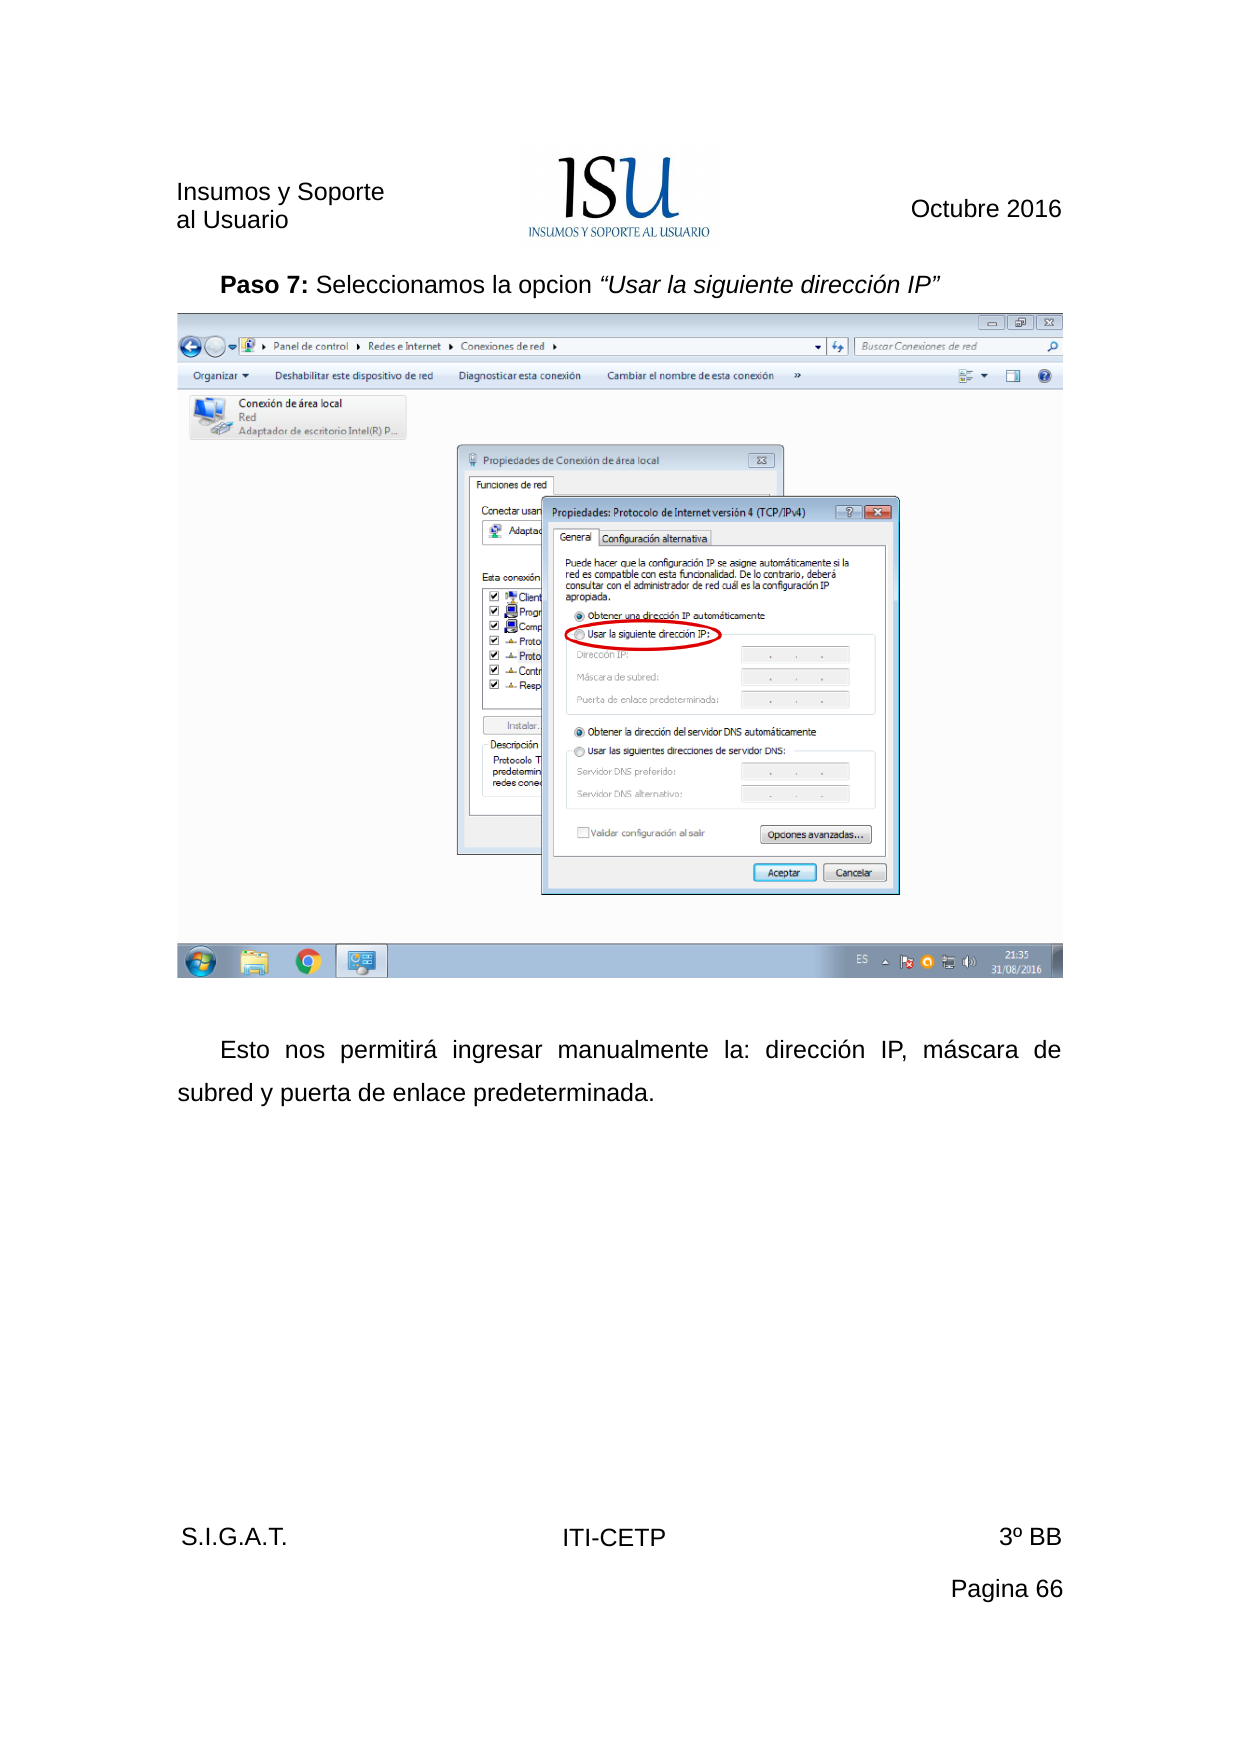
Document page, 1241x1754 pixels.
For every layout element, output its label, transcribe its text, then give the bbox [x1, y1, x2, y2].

text Esto nos permitirá ingresar manualmente la: dirección IP, máscara de subred y puerta de enlace predeterminada. [177, 1035, 1063, 1107]
text Paso 7: Seleccionamos la opcion “Usar la siguiente dirección IP” [177, 270, 1063, 299]
picture [517, 138, 723, 252]
picture [177, 313, 1063, 978]
